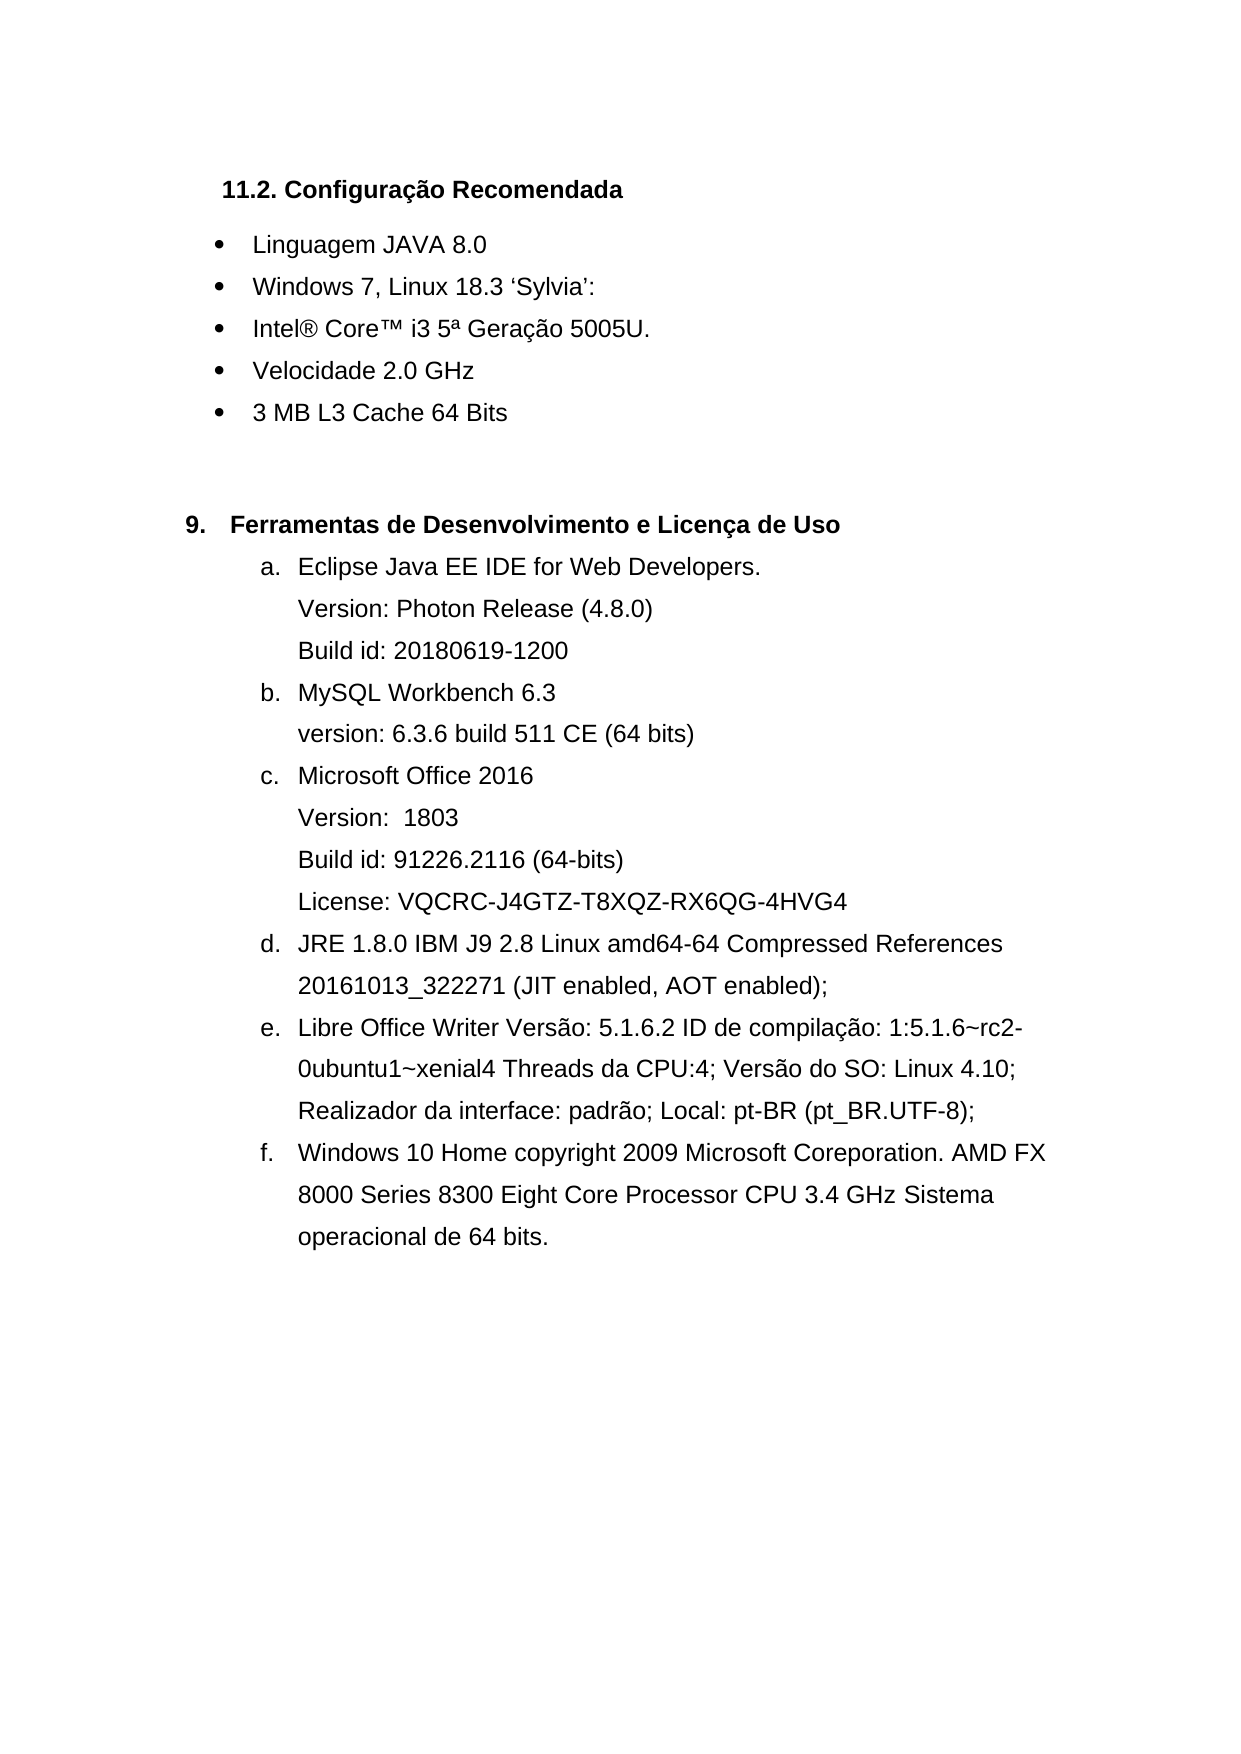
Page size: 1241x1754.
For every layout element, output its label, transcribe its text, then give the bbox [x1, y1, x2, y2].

list version: 6.3.6 build 511 CE (64 bits) [260, 720, 1092, 748]
list Intel® Core™ i3 5ª Geração 5005U. [215, 315, 1092, 343]
list Version: 1803 [260, 804, 1092, 832]
list License: VQCRC-J4GTZ-T8XQZ-RX6QG-4HVG4 [260, 888, 1092, 916]
list Build id: 91226.2116 (64-bits) [260, 846, 1092, 874]
list Windows 7, Linux 18.3 ‘Sylvia’: [215, 273, 1092, 301]
list Version: Photon Release (4.8.0) [260, 595, 1092, 623]
list 3 MB L3 Cache 64 Bits [215, 399, 1092, 427]
list MySQL Workbench 6.3 [260, 678, 1092, 706]
list Build id: 20180619-1200 [260, 637, 1092, 664]
list Windows 10 Home copyright 2009 Microsoft Coreporation. AMD FX 8000 Series 8300 Eight Core Processor CPU 3.4 GHz Sistema operacional de 64 bits. [260, 1139, 1092, 1251]
list Linguagem JAVA 8.0 [215, 231, 1092, 259]
list JRE 1.8.0 IBM J9 2.8 Linux amd64-64 Compressed References [260, 930, 1092, 958]
list Microsoft Office 2016 [260, 762, 1092, 790]
text 11.2. Configuração Recomendada [148, 175, 1092, 203]
list 20161013_322271 (JIT enabled, AOT enabled); [260, 972, 1092, 999]
list Libre Office Writer Versão: 5.1.6.2 ID de compilação: 1:5.1.6~rc2-0ubuntu1~xenial4 Threads da CPU:4; Versão do SO: Linux 4.10; Realizador da interface: padrão; Local: pt-BR (pt_BR.UTF-8); [260, 1013, 1092, 1125]
list Velocidade 2.0 GHz [215, 357, 1092, 385]
list Ferramentas de Desenvolvimento e Licença de Uso [185, 511, 1092, 539]
list Eclipse Java EE IDE for Web Developers. [260, 553, 1092, 581]
